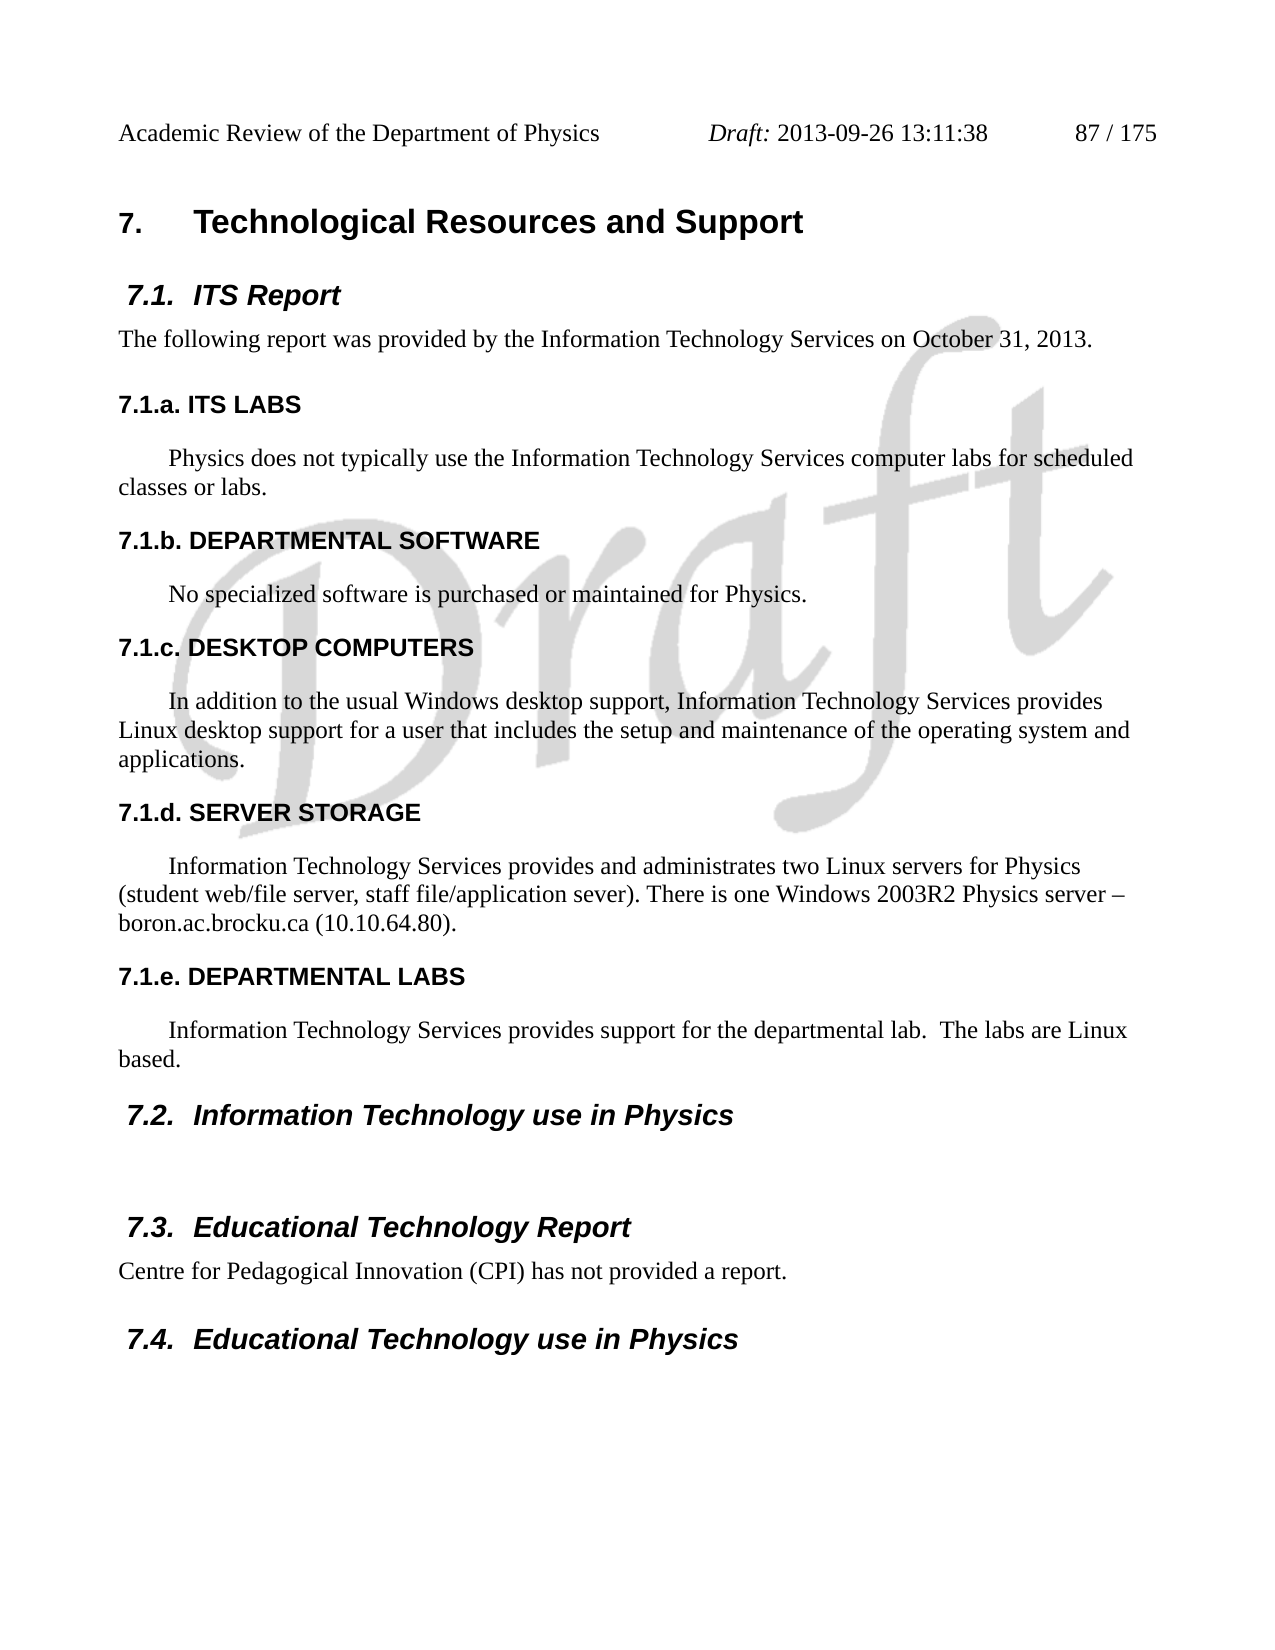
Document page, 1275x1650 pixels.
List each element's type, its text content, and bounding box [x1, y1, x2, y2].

picture [118, 353, 1157, 390]
text No specialized software is purchased or maintained for Physics. [118, 579, 1157, 608]
picture [118, 991, 1157, 1015]
subtitle DEPARTMENTAL LABS [118, 962, 1157, 991]
picture [118, 772, 1157, 797]
picture [118, 555, 1157, 579]
subtitle DESKTOP COMPUTERS [118, 633, 1157, 662]
picture [118, 419, 1157, 443]
subtitle ITS LABS [118, 390, 1157, 419]
text The following report was provided by the Information Technology Services on October 31, 2013. [118, 324, 1157, 353]
subtitle Educational Technology Report [118, 1210, 1157, 1243]
text Information Technology Services provides and administrates two Linux servers for Physics (student web/file server, staff file/application sever). There is one Windows 2003R2 Physics server – boron.ac.brocku.ca (10.10.64.80). [118, 851, 1157, 937]
text Information Technology Services provides support for the departmental lab. The labs are Linux based. [118, 1015, 1157, 1073]
picture [118, 608, 1157, 633]
picture [118, 1285, 1157, 1322]
picture [118, 1356, 1157, 1532]
text In addition to the usual Windows desktop support, Information Technology Services provides Linux desktop support for a user that includes the setup and maintenance of the operating system and applications. [118, 686, 1157, 772]
subtitle Educational Technology use in Physics [118, 1322, 1157, 1356]
text Centre for Pedagogical Innovation (CPI) has not provided a report. [118, 1256, 1157, 1285]
subtitle Technological Resources and Support [118, 202, 1157, 241]
picture [118, 1243, 1157, 1256]
picture [118, 312, 1157, 324]
picture [118, 501, 1157, 526]
subtitle ITS Report [118, 278, 1157, 312]
subtitle SERVER STORAGE [118, 797, 1157, 826]
picture [118, 937, 1157, 962]
picture [118, 1073, 1157, 1098]
text Physics does not typically use the Information Technology Services computer labs for scheduled classes or labs. [118, 443, 1157, 501]
picture [118, 826, 1157, 851]
picture [118, 662, 1157, 686]
subtitle DEPARTMENTAL SOFTWARE [118, 526, 1157, 555]
picture [118, 1131, 1157, 1210]
picture [118, 118, 1157, 202]
picture [118, 241, 1157, 278]
subtitle Information Technology use in Physics [118, 1098, 1157, 1131]
